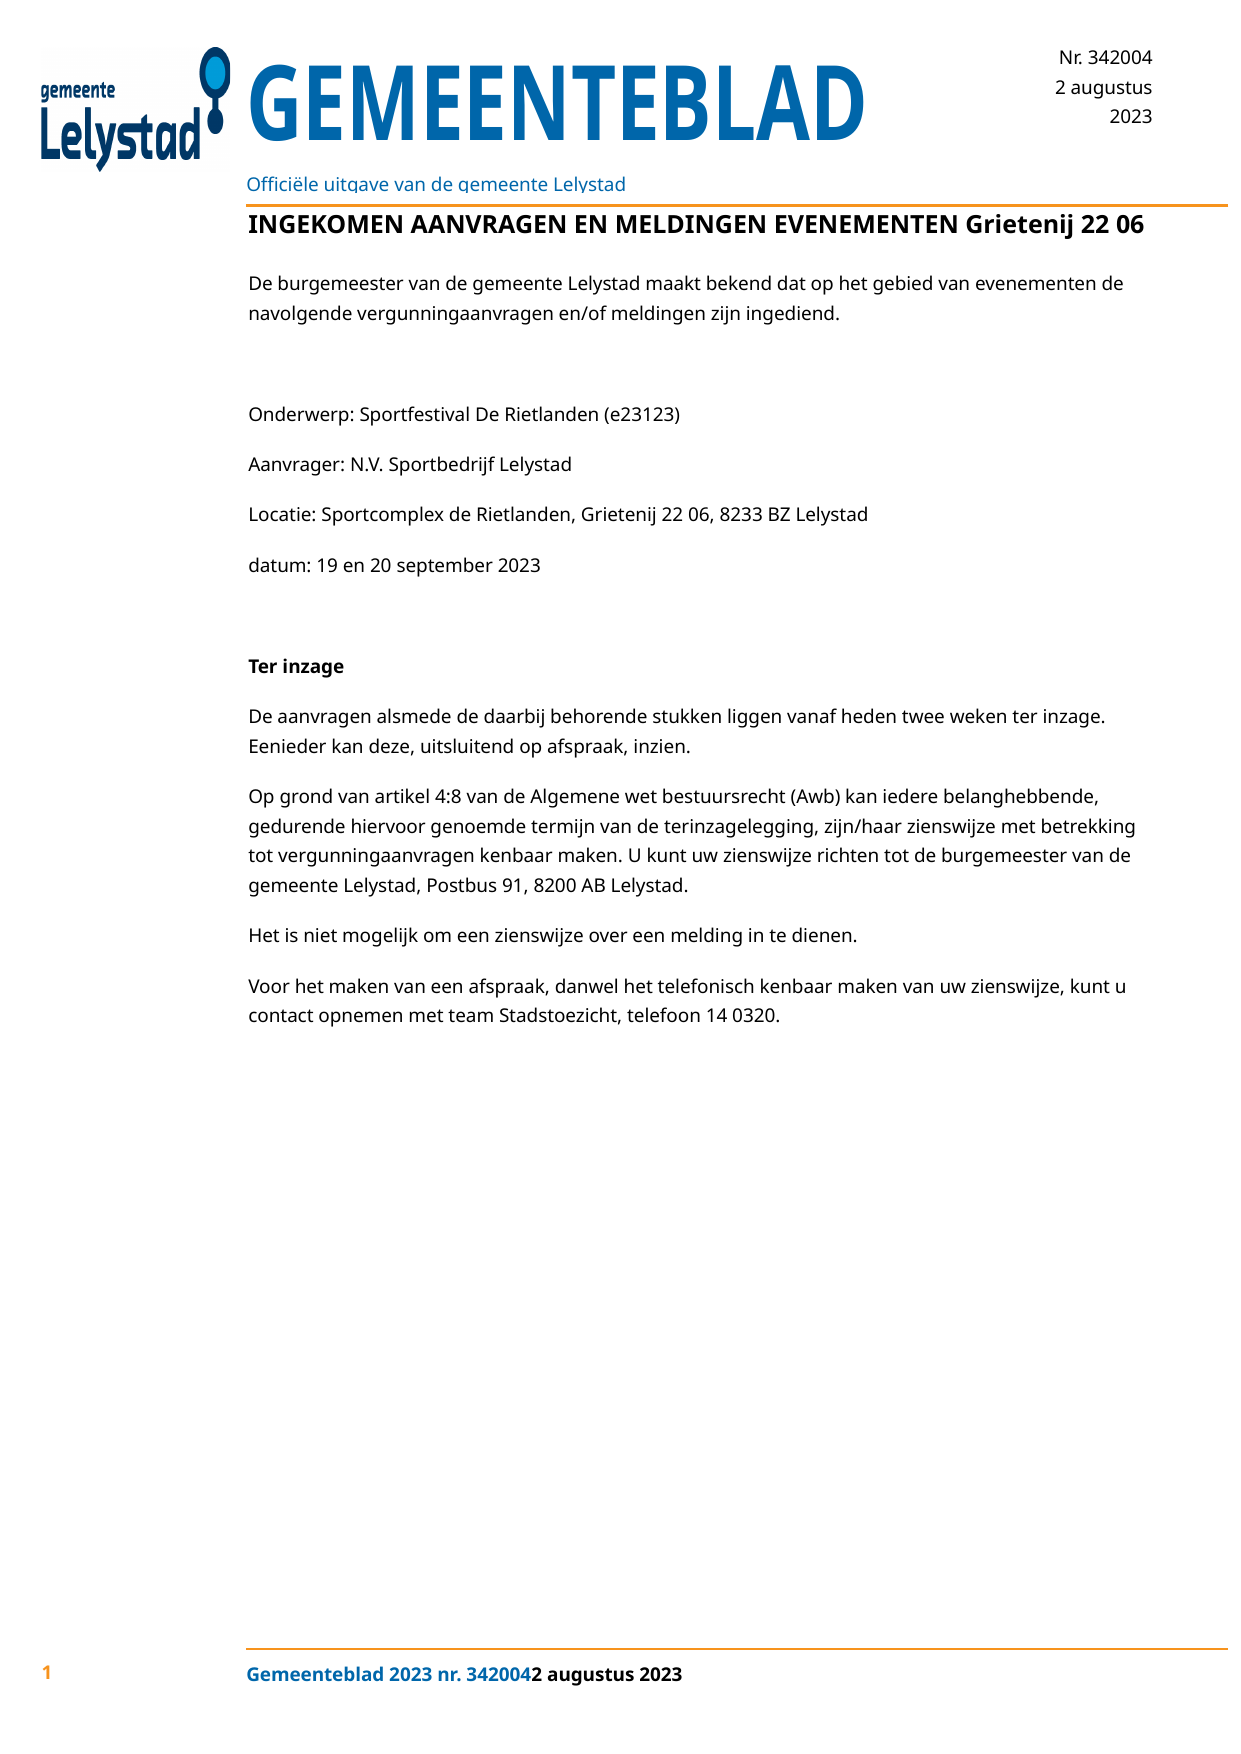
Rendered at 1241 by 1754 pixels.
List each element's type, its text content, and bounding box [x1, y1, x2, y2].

text Ter inzage [248, 653, 1152, 678]
text datum: 19 en 20 september 2023 [248, 552, 1152, 578]
text Aanvrager: N.V. Sportbedrijf Lelystad [248, 451, 1152, 477]
text De aanvragen alsmede de daarbij behorende stukken liggen vanaf heden twee weken ter inzage. Eenieder kan deze, uitsluitend op afspraak, inzien. [248, 703, 1152, 758]
text INGEKOMEN AANVRAGEN EN MELDINGEN EVENEMENTEN Grietenij 22 06 [248, 207, 1152, 241]
text Locatie: Sportcomplex de Rietlanden, Grietenij 22 06, 8233 BZ Lelystad [248, 502, 1152, 527]
text De burgemeester van de gemeente Lelystad maakt bekend dat op het gebied van evenementen de navolgende vergunningaanvragen en/of meldingen zijn ingediend. [248, 270, 1152, 326]
text Het is niet mogelijk om een zienswijze over een melding in te dienen. [248, 922, 1152, 948]
text Onderwerp: Sportfestival De Rietlanden (e23123) [248, 401, 1152, 426]
text Voor het maken van een afspraak, danwel het telefonisch kenbaar maken van uw zienswijze, kunt u contact opnemen met team Stadstoezicht, telefoon 14 0320. [248, 973, 1152, 1028]
text Op grond van artikel 4:8 van de Algemene wet bestuursrecht (Awb) kan iedere belanghebbende, gedurende hiervoor genoemde termijn van de terinzagelegging, zijn/haar zienswijze met betrekking tot vergunningaanvragen kenbaar maken. U kunt uw zienswijze richten tot de burgemeester van de gemeente Lelystad, Postbus 91, 8200 AB Lelystad. [248, 783, 1152, 898]
picture [41, 47, 231, 172]
